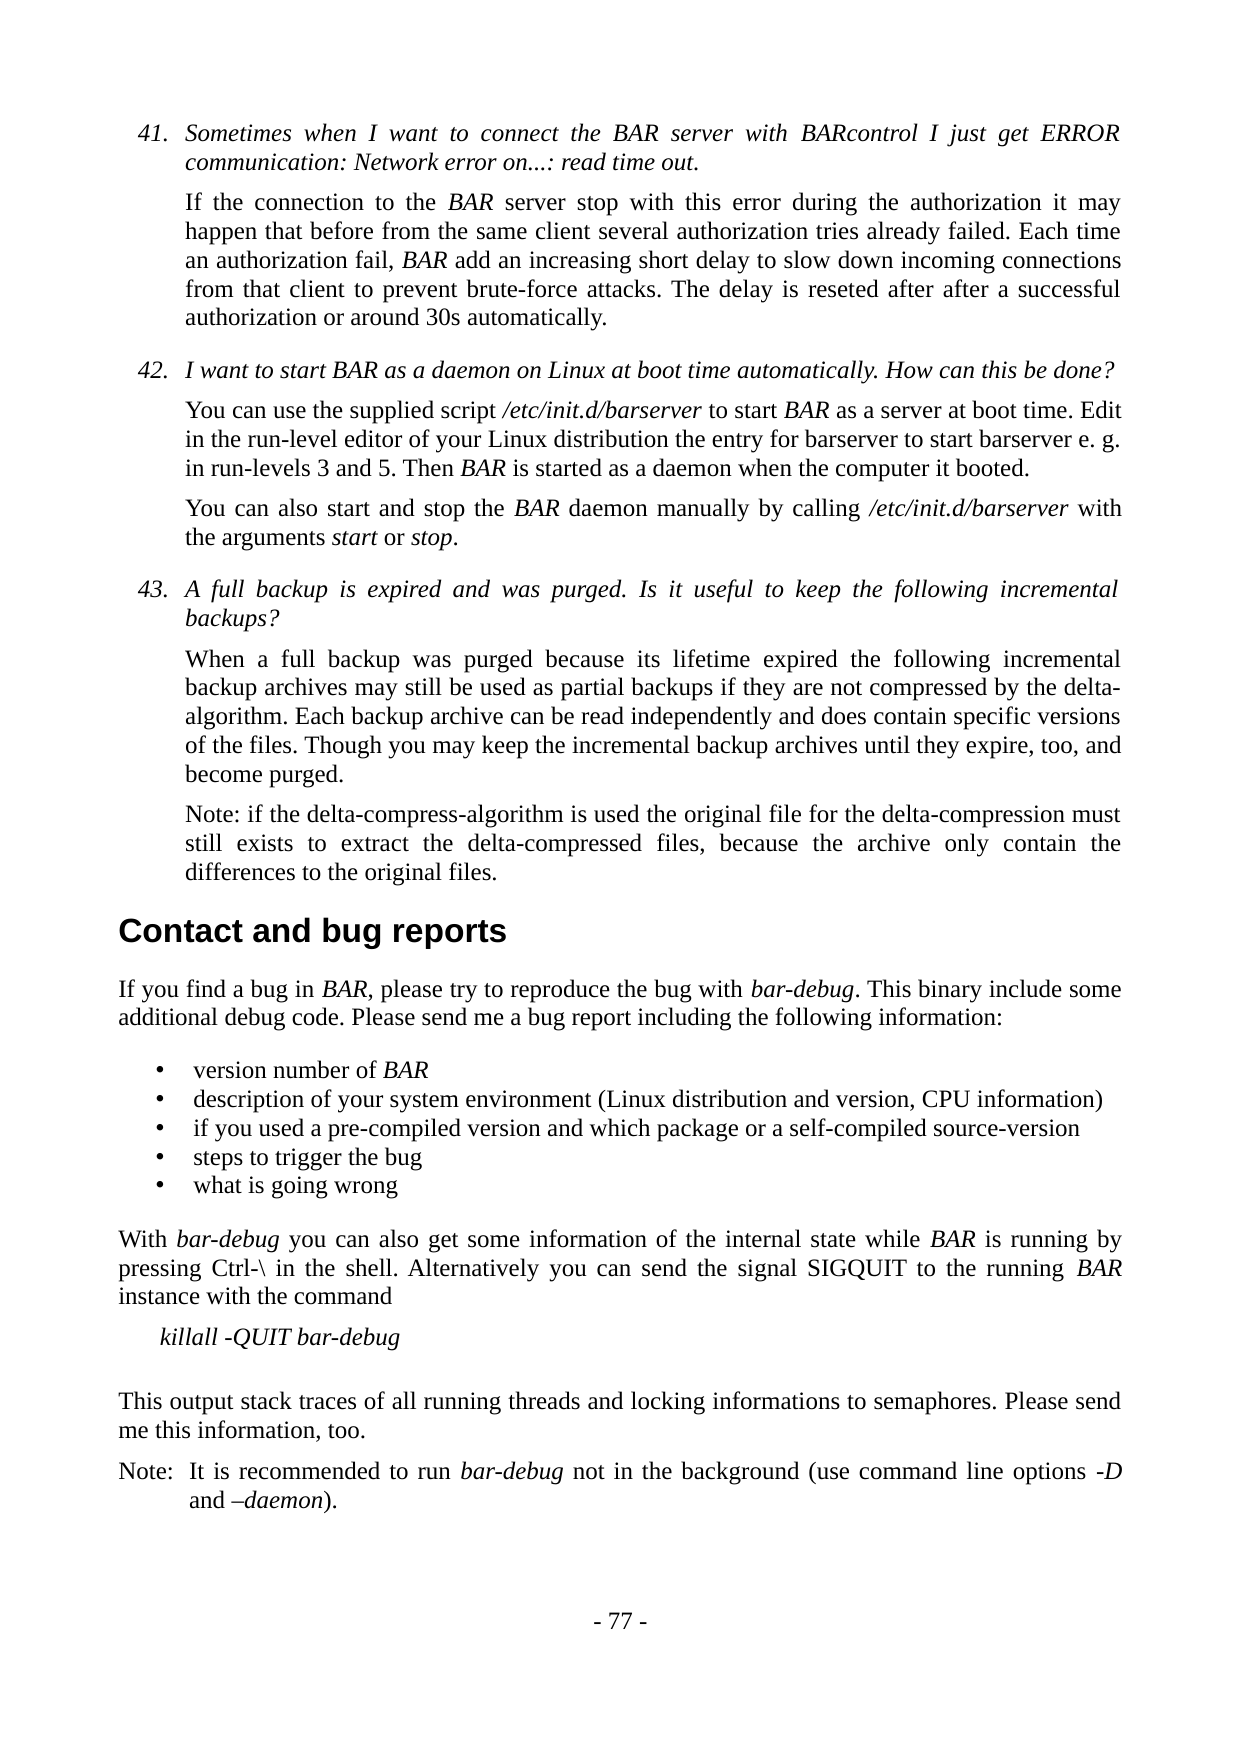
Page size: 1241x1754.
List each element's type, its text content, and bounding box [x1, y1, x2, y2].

list description of your system environment (Linux distribution and version, CPU information) [156, 1084, 1122, 1113]
text killall -QUIT bar-debug [159, 1322, 1122, 1351]
list I want to start BAR as a daemon on Linux at boot time automatically. How can this be done? [138, 355, 1122, 383]
list A full backup is expired and was purged. Is it useful to keep the following incremental backups? [138, 574, 1122, 632]
text If you find a bug in BAR, please try to reproduce the bug with bar-debug. This binary include some additional debug code. Please send me a bug report including the following information: [118, 974, 1122, 1031]
list what is going wrong [156, 1171, 1122, 1199]
list Sometimes when I want to connect the BAR server with BARcontrol I just get ERROR communication: Network error on...: read time out. [138, 118, 1122, 176]
text This output stack traces of all running threads and locking informations to semaphores. Please send me this information, too. [118, 1386, 1122, 1444]
text Note: It is recommended to run bar-debug not in the background (use command line options -D and –daemon). [118, 1456, 1122, 1513]
text When a full backup was purged because its lifetime expired the following incremental backup archives may still be used as partial backups if they are not compressed by the delta-algorithm. Each backup archive can be read independently and does contain specific versions of the files. Though you may keep the incremental backup archives until they expire, too, and become purged. [185, 644, 1122, 787]
subtitle Contact and bug reports [118, 911, 1122, 949]
text If the connection to the BAR server stop with this error during the authorization it may happen that before from the same client several authorization tries already failed. Each time an authorization fail, BAR add an increasing short delay to slow down incoming connections from that client to prevent brute-force attacks. The delay is reseted after after a successful authorization or around 30s automatically. [185, 187, 1122, 331]
list version number of BAR [156, 1056, 1122, 1084]
text Note: if the delta-compress-algorithm is used the original file for the delta-compression must still exists to extract the delta-compressed files, because the archive only contain the differences to the original files. [185, 799, 1122, 886]
text You can use the supplied script /etc/init.d/barserver to start BAR as a server at boot time. Edit in the run-level editor of your Linux distribution the entry for barserver to start barserver e. g. in run-levels 3 and 5. Then BAR is started as a daemon when the computer it booted. [185, 395, 1122, 482]
text You can also start and stop the BAR daemon manually by calling /etc/init.d/barserver with the arguments start or stop. [185, 493, 1122, 551]
list steps to trigger the bug [156, 1142, 1122, 1171]
list if you used a pre-compiled version and which package or a self-compiled source-version [156, 1113, 1122, 1142]
text With bar-debug you can also get some information of the internal state while BAR is running by pressing Ctrl-\ in the shell. Alternatively you can send the signal SIGQUIT to the running BAR instance with the command [118, 1224, 1122, 1310]
